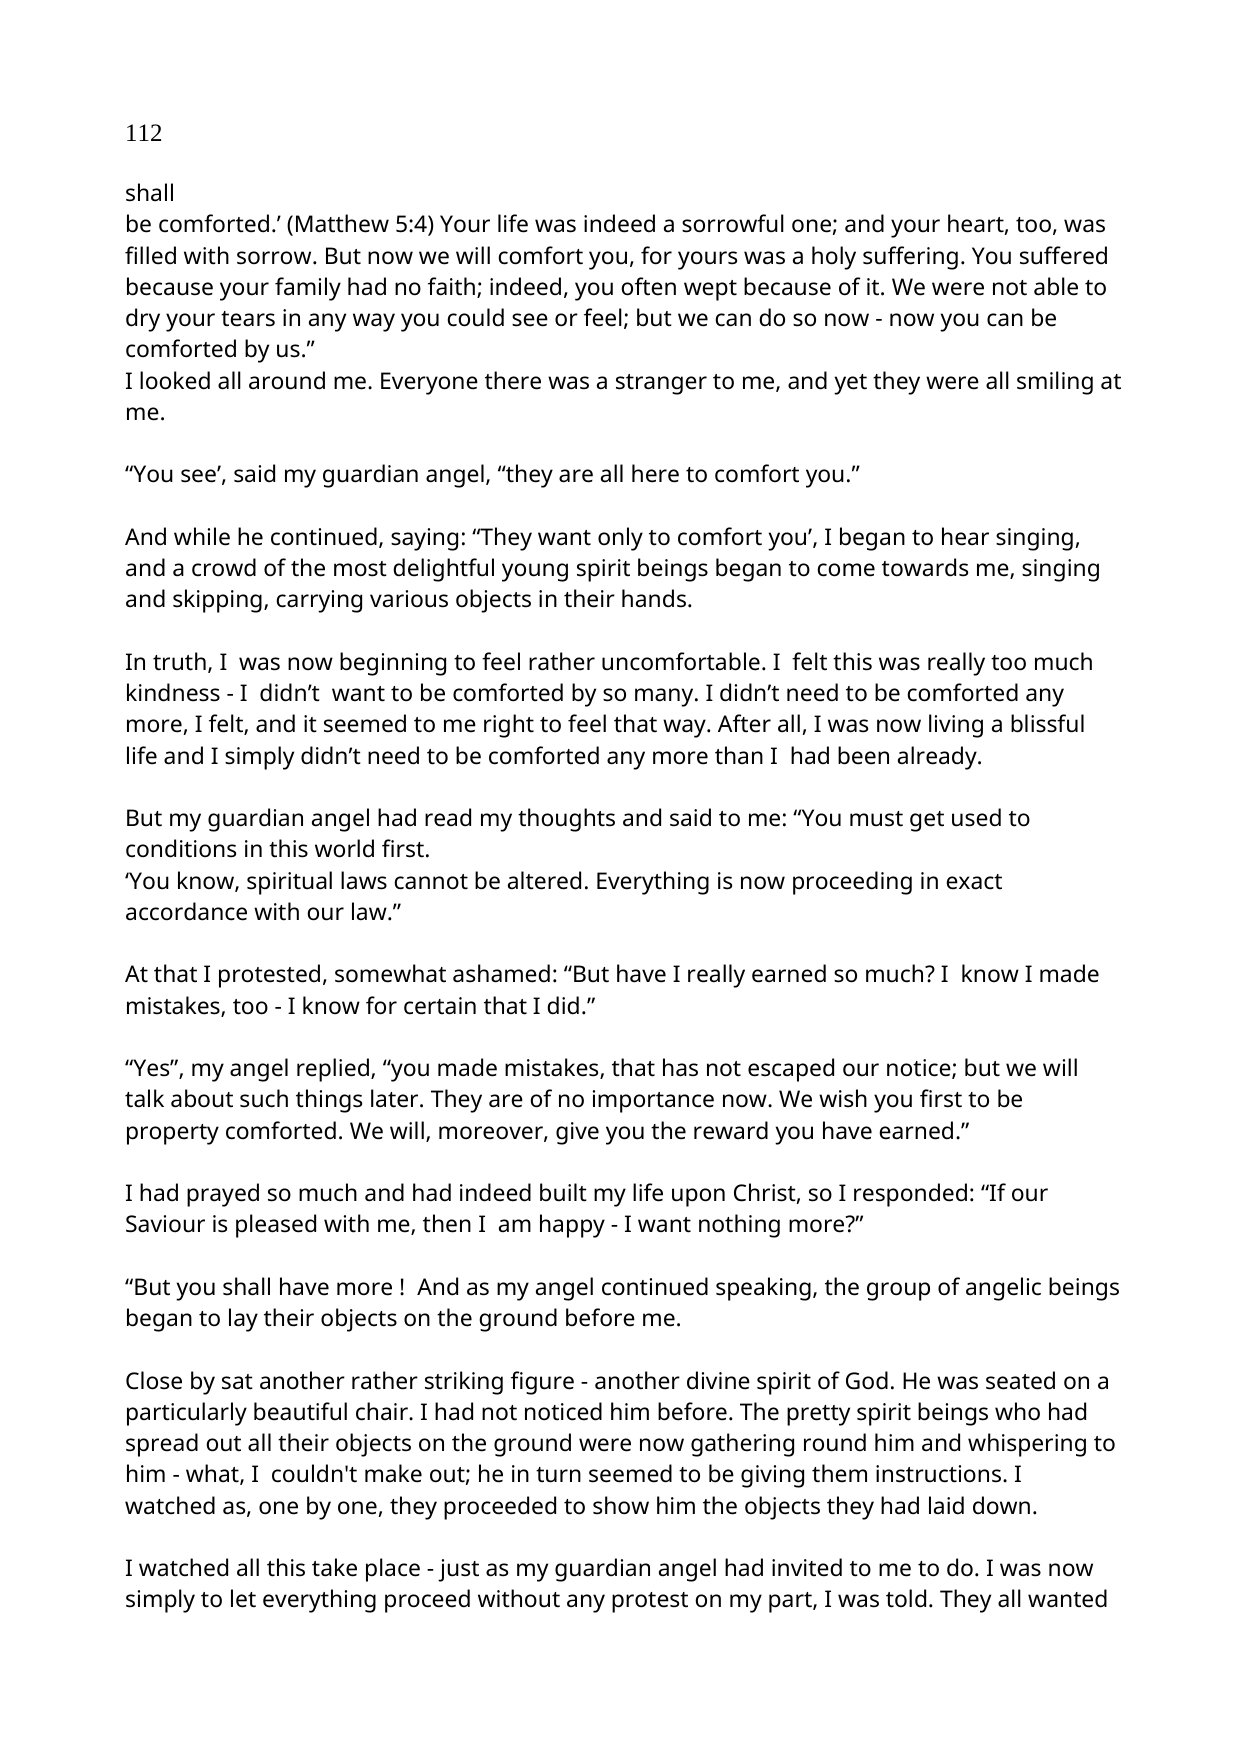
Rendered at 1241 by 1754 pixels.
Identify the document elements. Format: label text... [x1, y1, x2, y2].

text At that I protested, somewhat ashamed: “But have I really earned so much? I know I made mistakes, too - I know for certain that I did.” [125, 958, 1123, 1021]
text “You see’, said my guardian angel, “they are all here to comfort you.” [125, 458, 1123, 489]
text In truth, I was now beginning to feel rather uncomfortable. I felt this was really too much kindness - I didn’t want to be comforted by so many. I didn’t need to be comforted any more, I felt, and it seemed to me right to feel that way. After all, I was now living a blissful life and I simply didn’t need to be comforted any more than I had been already. [125, 646, 1123, 771]
text And while he continued, saying: “They want only to comfort you’, I began to hear singing, and a crowd of the most delightful young spirit beings began to come towards me, singing and skipping, carrying various objects in their hands. [125, 521, 1123, 614]
text I had prayed so much and had indeed built my life upon Christ, so I responded: “If our Saviour is pleased with me, then I am happy - I want nothing more?” [125, 1177, 1123, 1239]
text But my guardian angel had read my thoughts and said to me: “You must get used to conditions in this world first. [125, 802, 1123, 864]
text I looked all around me. Everyone there was a stranger to me, and yet they were all smiling at me. [125, 364, 1123, 427]
text I watched all this take place - just as my guardian angel had invited to me to do. I was now simply to let everything proceed without any protest on my part, I was told. They all wanted [125, 1552, 1123, 1614]
text shall [125, 177, 1123, 208]
text Close by sat another rather striking figure - another divine spirit of God. He was seated on a particularly beautiful chair. I had not noticed him before. The pretty spirit beings who had spread out all their objects on the ground were now gathering round him and whispering to him - what, I couldn't make out; he in turn seemed to be giving them instructions. I watched as, one by one, they proceeded to show him the objects they had laid down. [125, 1364, 1123, 1521]
text be comforted.’ (Matthew 5:4) Your life was indeed a sorrowful one; and your heart, too, was filled with sorrow. But now we will comfort you, for yours was a holy suffering. You suffered because your family had no faith; indeed, you often wept because of it. We were not able to dry your tears in any way you could see or feel; but we can do so now - now you can be comforted by us.” [125, 208, 1123, 364]
text ‘You know, spiritual laws cannot be altered. Everything is now proceeding in exact accordance with our law.” [125, 864, 1123, 927]
text “But you shall have more ! And as my angel continued speaking, the group of angelic beings began to lay their objects on the ground before me. [125, 1271, 1123, 1333]
text “Yes”, my angel replied, “you made mistakes, that has not escaped our notice; but we will talk about such things later. They are of no importance now. We wish you first to be property comforted. We will, moreover, give you the reward you have earned.” [125, 1052, 1123, 1146]
